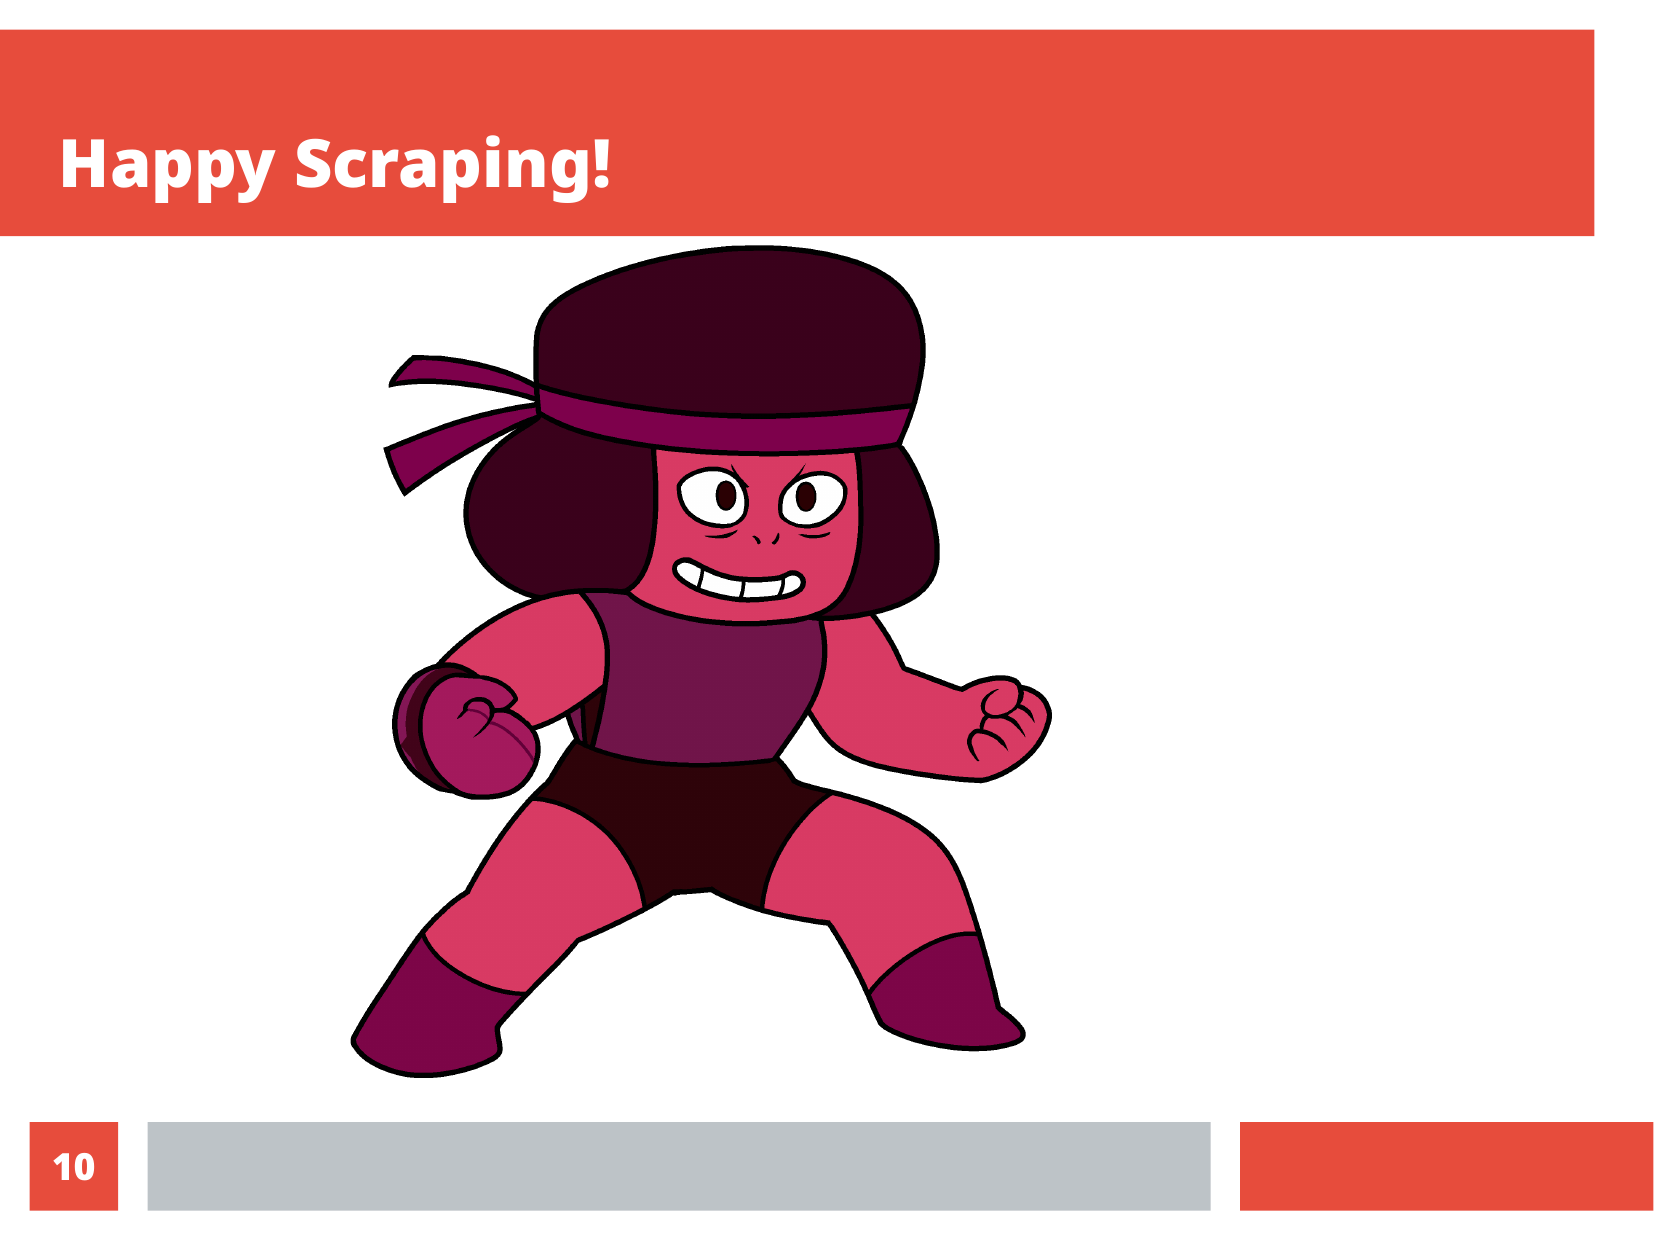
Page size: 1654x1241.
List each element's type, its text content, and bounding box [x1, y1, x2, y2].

picture [336, 193, 1096, 1102]
title Happy Scraping! [59, 59, 1595, 207]
